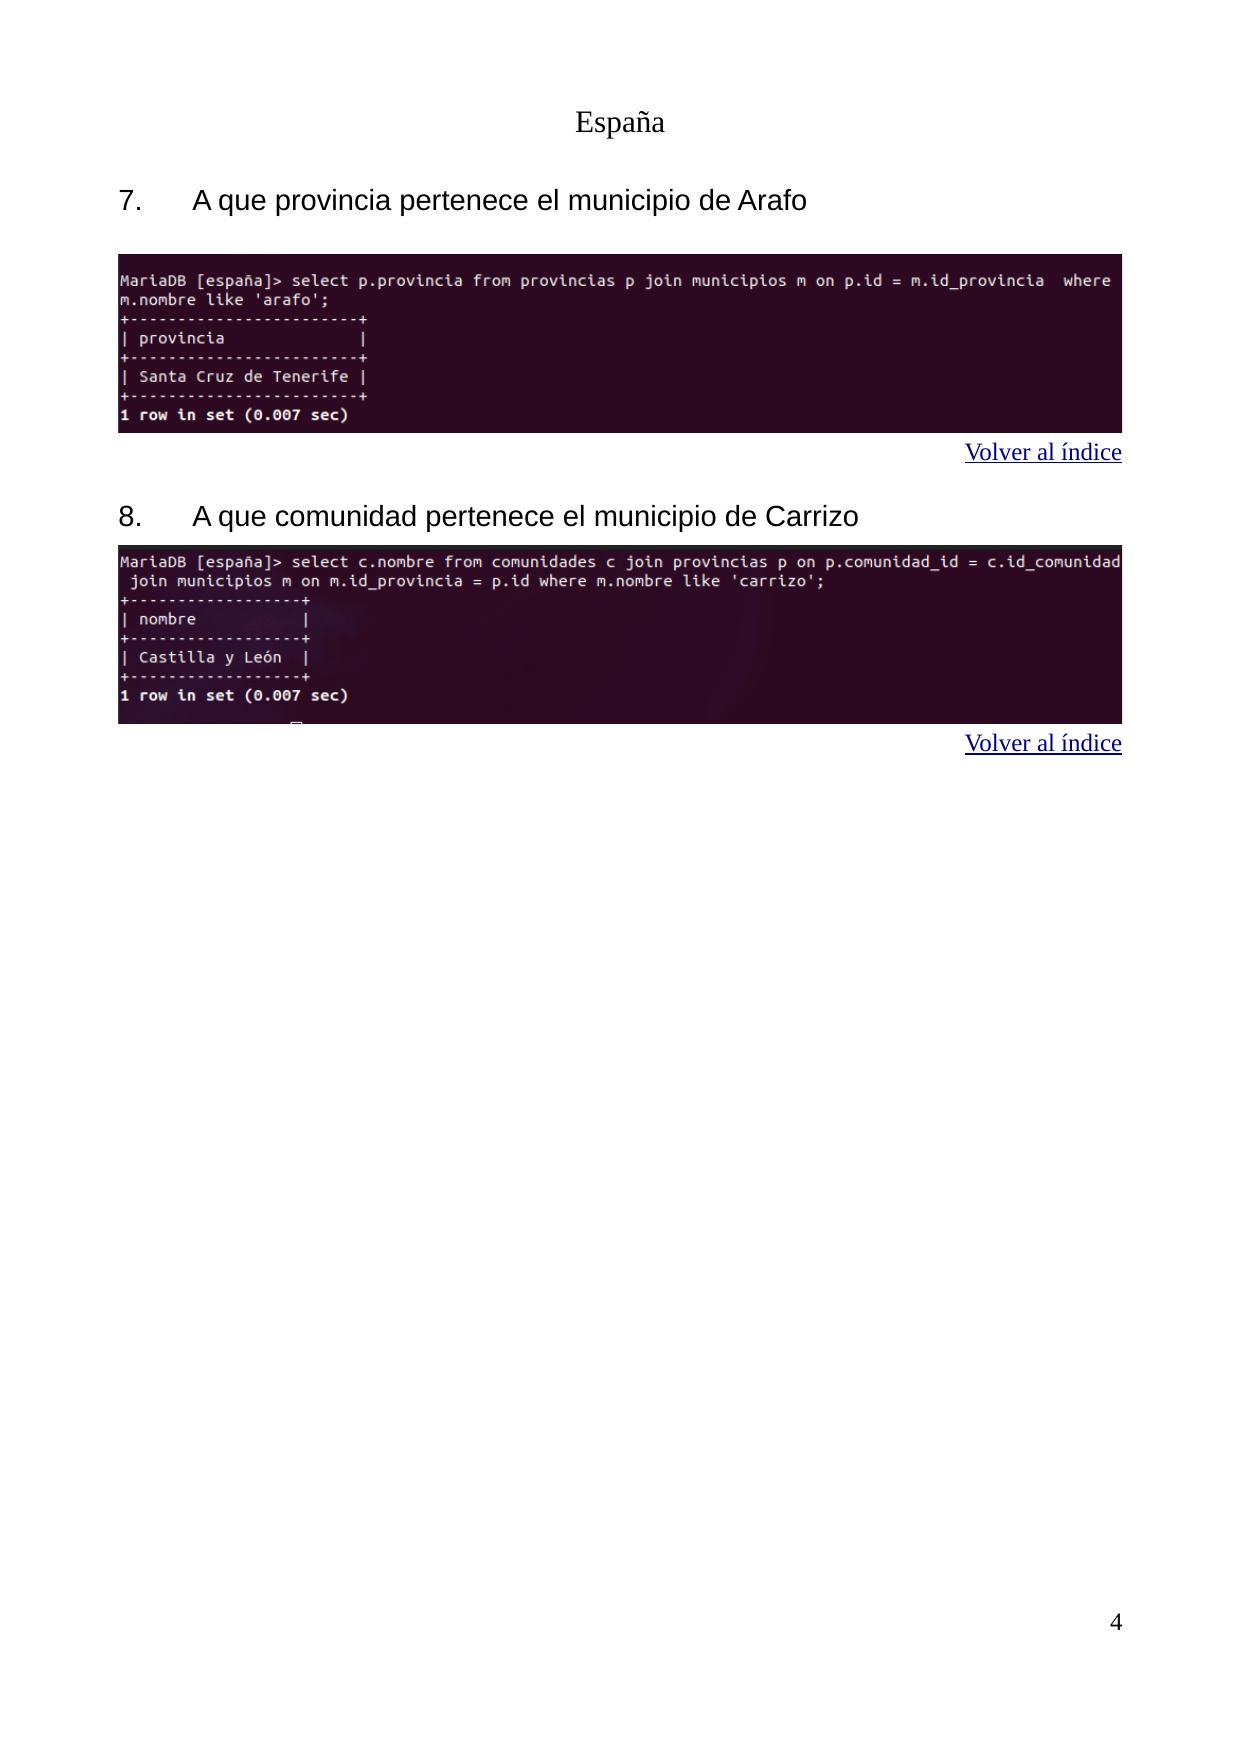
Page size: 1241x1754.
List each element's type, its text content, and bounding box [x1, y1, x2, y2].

text Volver al índice [118, 724, 1122, 757]
text [118, 229, 1122, 254]
subtitle A que provincia pertenece el municipio de Arafo [118, 183, 1122, 216]
subtitle A que comunidad pertenece el municipio de Carrizo [118, 499, 1122, 533]
text Volver al índice [118, 433, 1122, 466]
picture [118, 545, 1123, 724]
picture [118, 254, 1123, 433]
